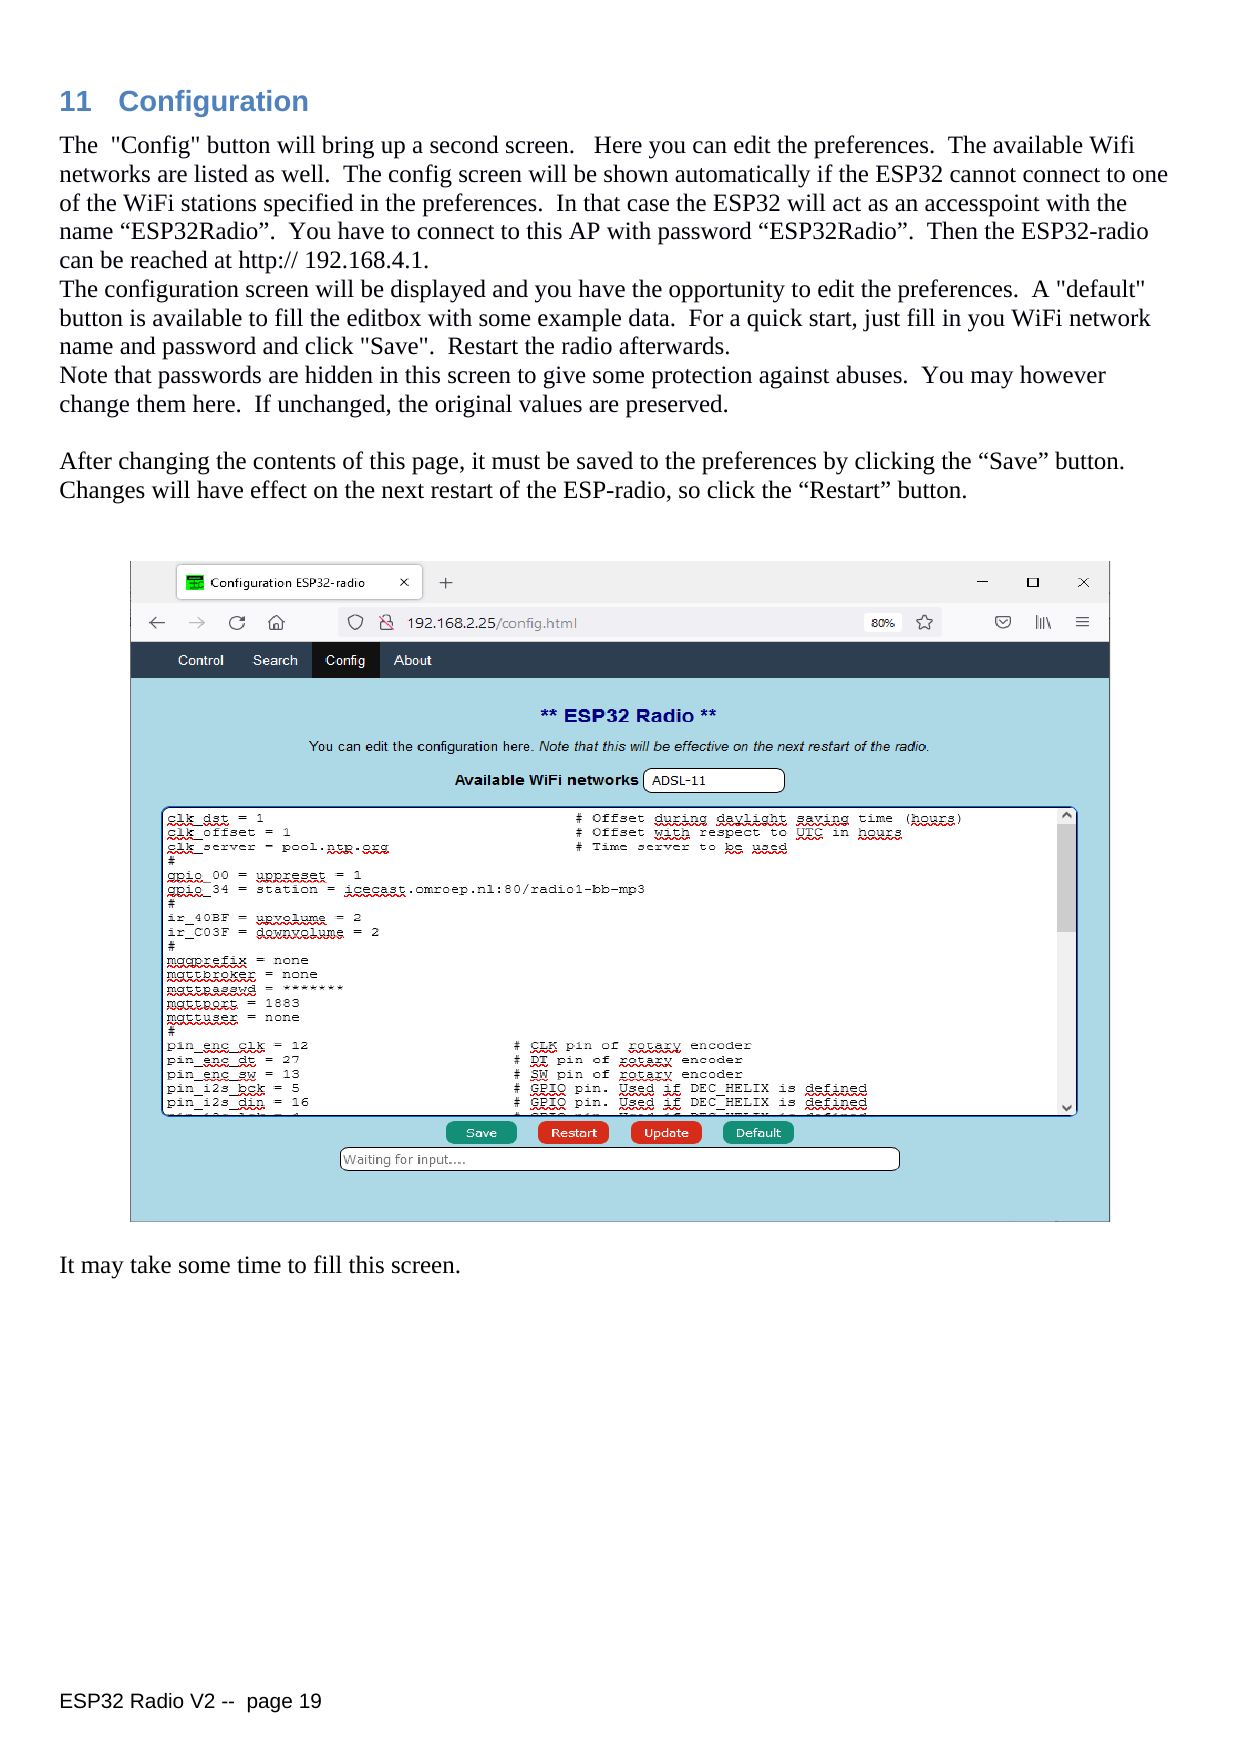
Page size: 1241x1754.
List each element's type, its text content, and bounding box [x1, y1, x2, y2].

text The configuration screen will be displayed and you have the opportunity to edit the preferences. A "default" button is available to fill the editbox with some example data. For a quick start, just fill in you WiFi network name and password and click "Save". Restart the radio afterwards. Note that passwords are hidden in this screen to give some protection against abuses. You may however change them here. If unchanged, the original values are preserved. [59, 274, 1181, 446]
subtitle Configuration [59, 84, 1181, 118]
text The "Config" button will bring up a second screen. Here you can edit the preferences. The available Wifi networks are listed as well. The config screen will be shown automatically if the ESP32 cannot connect to one of the WiFi stations specified in the preferences. In that case the ESP32 will act as an accesspoint with the name “ESP32Radio”. You have to connect to this AP with password “ESP32Radio”. Then the ESP32-radio can be reached at http:// 192.168.4.1. [59, 130, 1181, 274]
text After changing the contents of this page, it must be saved to the preferences by clicking the “Save” button. Changes will have effect on the next restart of the ESP-radio, so click the “Restart” button. [59, 446, 1181, 504]
text It may take some time to fill this screen. [59, 1251, 1181, 1279]
picture [130, 561, 1110, 1222]
